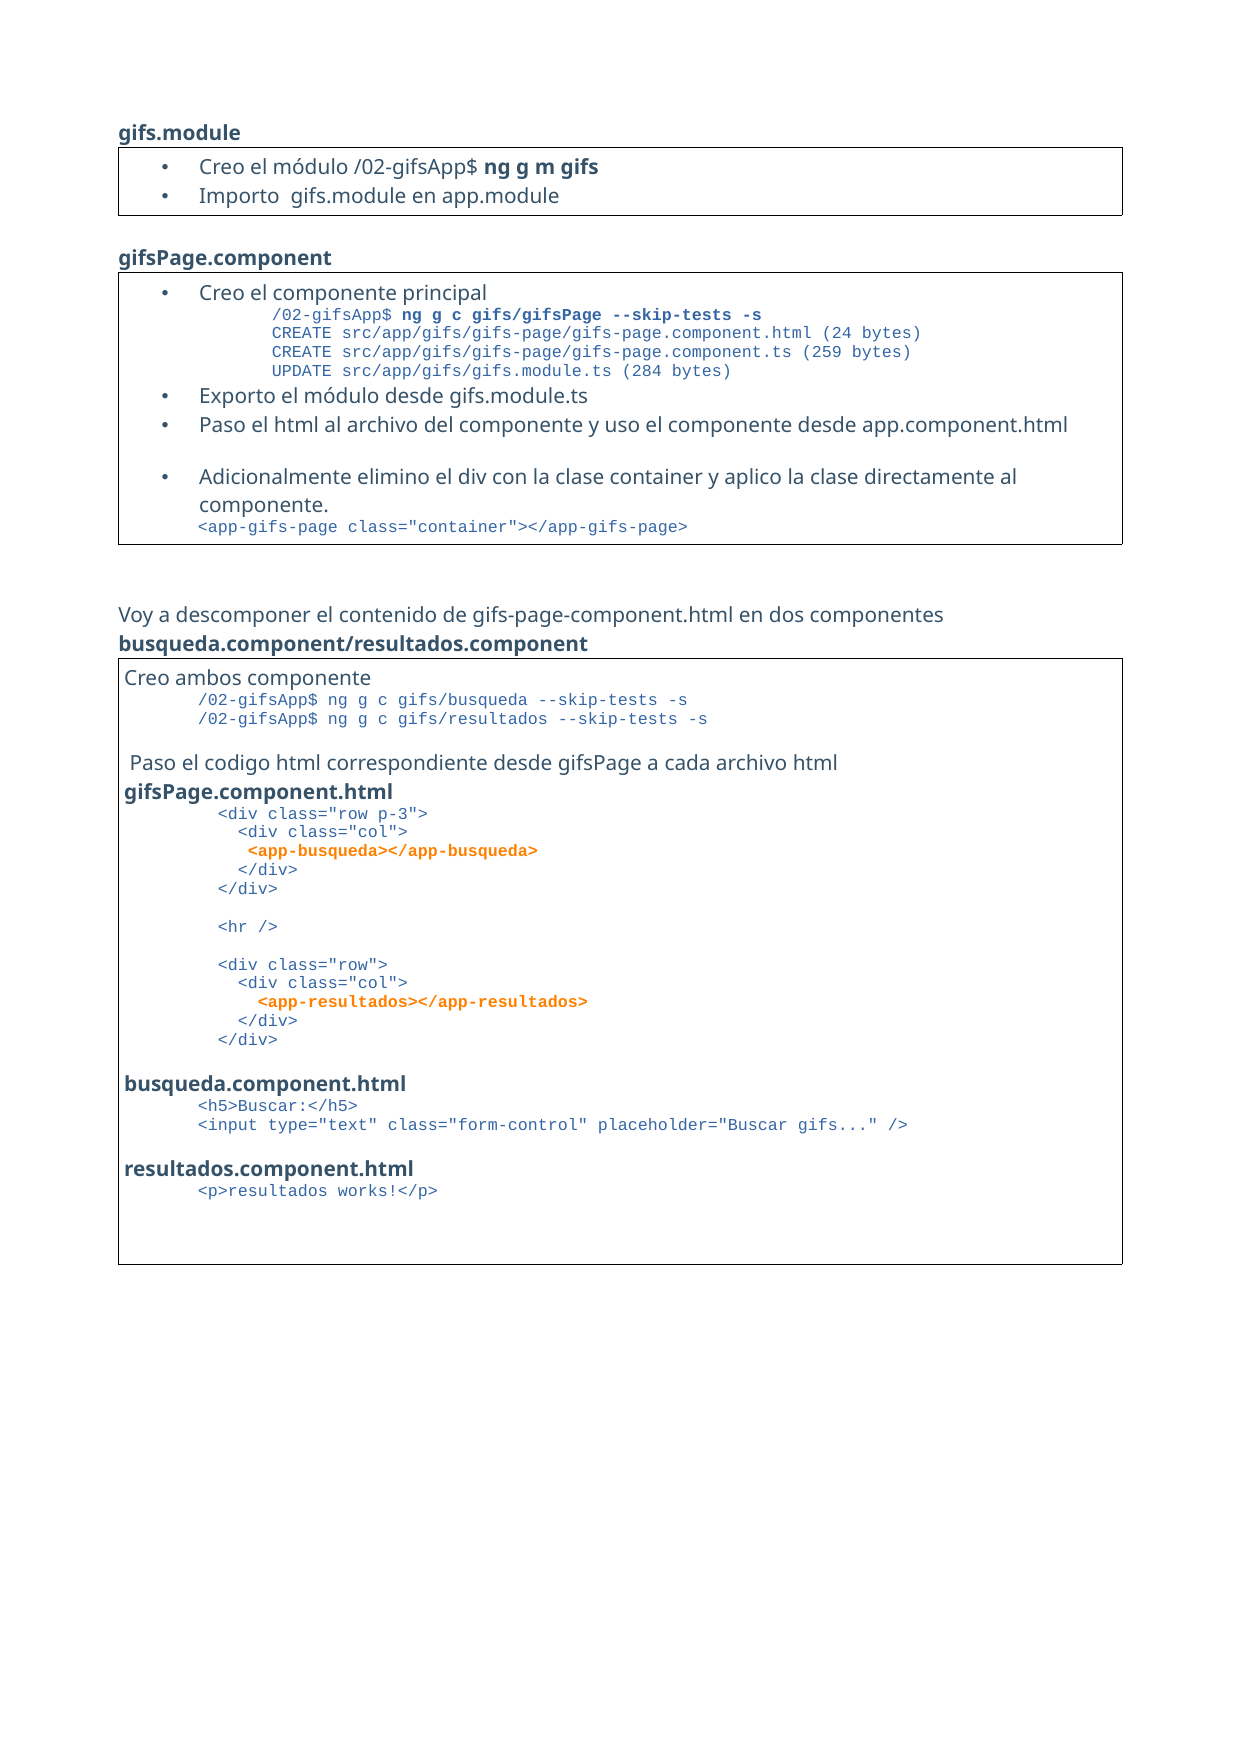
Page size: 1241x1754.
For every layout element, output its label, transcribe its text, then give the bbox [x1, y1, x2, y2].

text Voy a descomponer el contenido de gifs-page-component.html en dos componentes [118, 601, 1122, 629]
text busqueda.component/resultados.component [118, 629, 1122, 657]
text gifsPage.component [118, 243, 1122, 272]
table_header Creo el módulo /02-gifsApp$ ng g m gifs Importo gifs.module en app.module [119, 148, 1122, 215]
table_header Creo el componente principal /02-gifsApp$ ng g c gifs/gifsPage --skip-tests -s CREATE src/app/gifs/gifs-page/gifs-page.component.html (24 bytes) CREATE src/app/gifs/gifs-page/gifs-page.component.ts (259 bytes) UPDATE src/app/gifs/gifs.module.ts (284 bytes) Exporto el módulo desde gifs.module.ts Paso el html al archivo del componente y uso el componente desde app.component.html Adicionalmente elimino el div con la clase container y aplico la clase directamente al componente. <app-gifs-page class="container"></app-gifs-page> [119, 273, 1122, 544]
text gifs.module [118, 118, 1122, 147]
table_header Creo ambos componente /02-gifsApp$ ng g c gifs/busqueda --skip-tests -s /02-gifsApp$ ng g c gifs/resultados --skip-tests -s Paso el codigo html correspondiente desde gifsPage a cada archivo html gifsPage.component.html <div class="row p-3"> <div class="col"> <app-busqueda></app-busqueda> </div> </div> <hr /> <div class="row"> <div class="col"> <app-resultados></app-resultados> </div> </div> busqueda.component.html <h5>Buscar:</h5> <input type="text" class="form-control" placeholder="Buscar gifs..." /> resultados.component.html <p>resultados works!</p> [119, 659, 1122, 1264]
